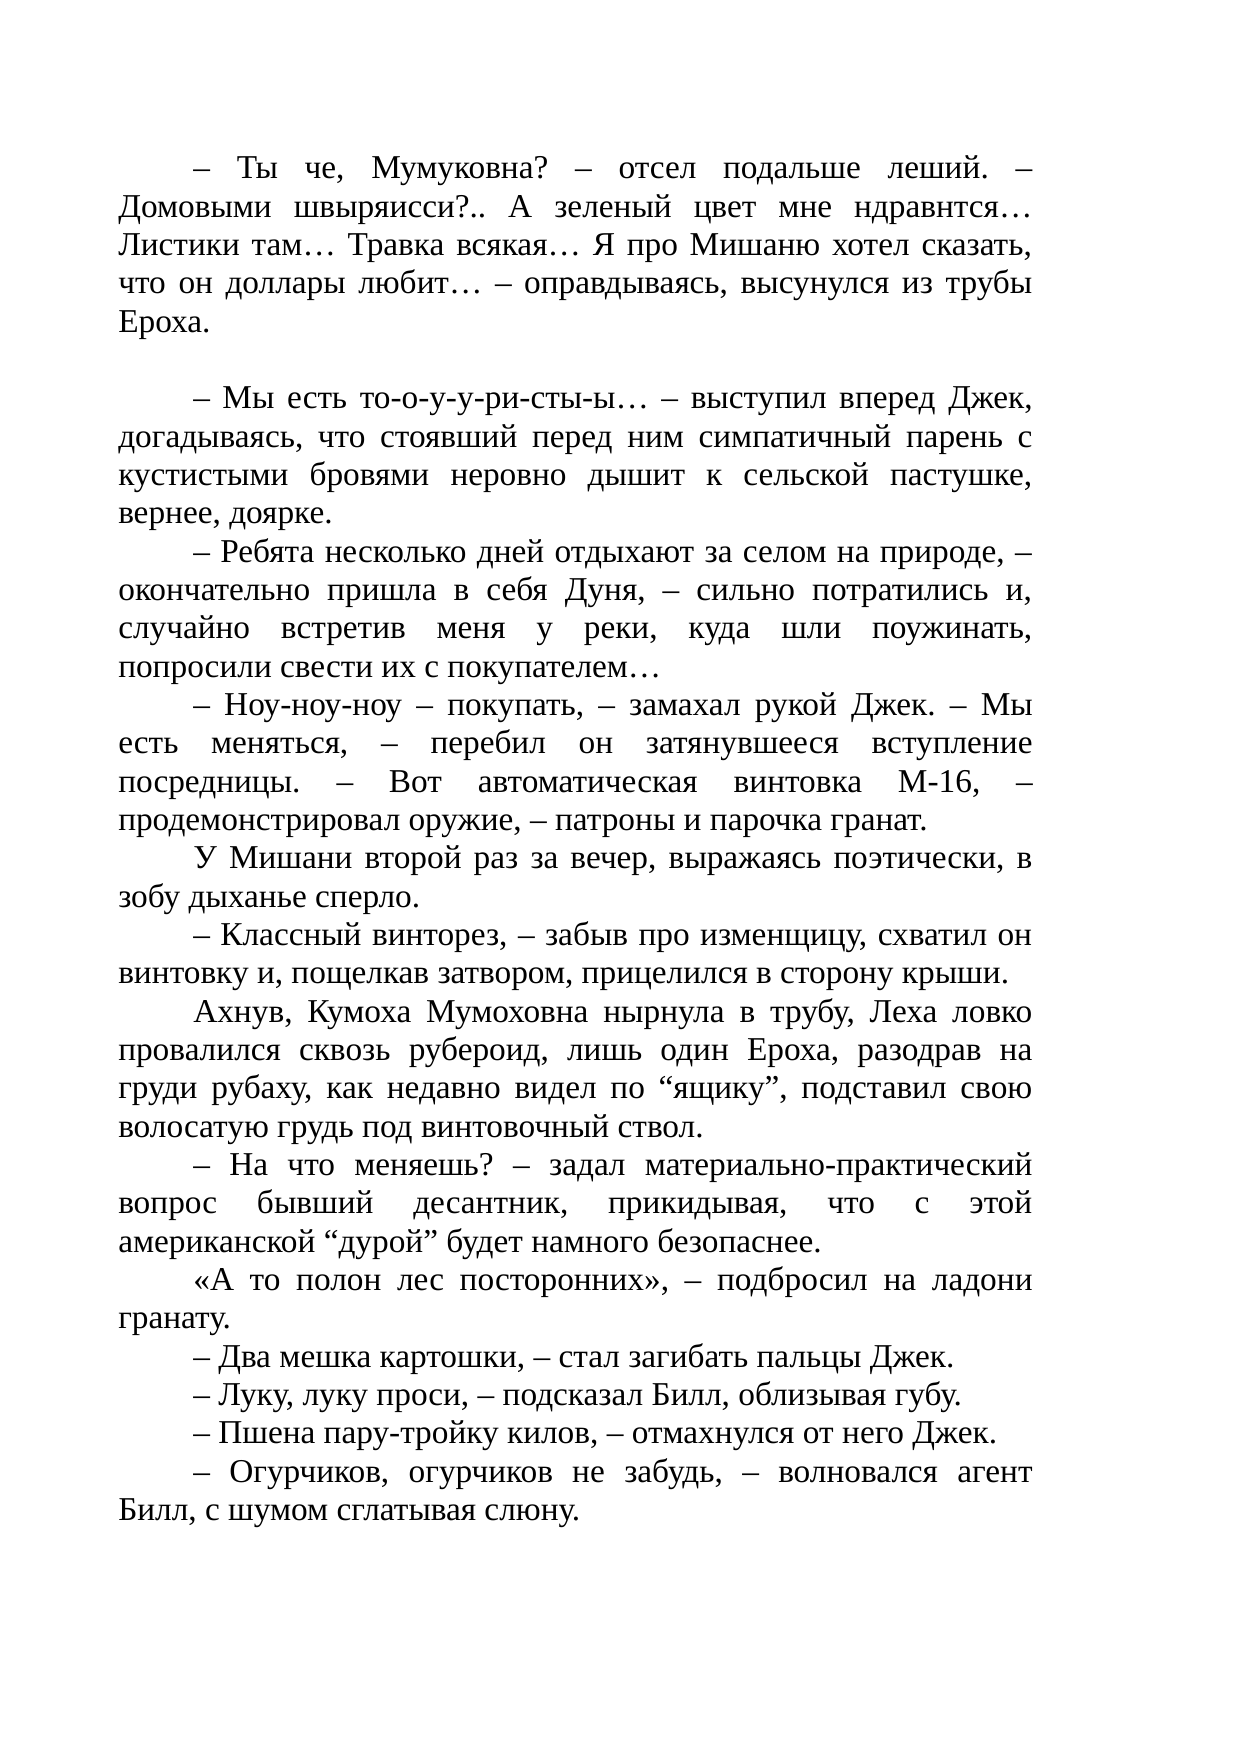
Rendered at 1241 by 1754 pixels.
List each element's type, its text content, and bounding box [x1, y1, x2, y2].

subtitle У Мишани второй раз за вечер, выражаясь поэтически, в зобу дыханье сперло. [118, 838, 1033, 914]
subtitle – Огурчиков, огурчиков не забудь, – волновался агент Билл, с шумом сглатывая слюну. [118, 1451, 1033, 1528]
subtitle – Ноу-ноу-ноу – покупать, – замахал рукой Джек. – Мы есть меняться, – перебил он затянувшееся вступление посредницы. – Вот автоматическая винтовка М-16, – продемонстрировал оружие, – патроны и парочка гранат. [118, 684, 1033, 838]
subtitle «А то полон лес посторонних», – подбросил на ладони гранату. [118, 1259, 1033, 1336]
subtitle – Классный винторез, – забыв про изменщицу, схватил он винтовку и, пощелкав затвором, прицелился в сторону крыши. [118, 914, 1033, 991]
subtitle – Ты че, Мумуковна? – отсел подальше леший. – Домовыми швыряисси?.. А зеленый цвет мне ндравнтся… Листики там… Травка всякая… Я про Мишаню хотел сказать, что он доллары любит… – оправдываясь, высунулся из трубы Ероха. [118, 148, 1033, 339]
subtitle – Два мешка картошки, – стал загибать пальцы Джек. [118, 1336, 1033, 1374]
subtitle – Ребята несколько дней отдыхают за селом на природе, – окончательно пришла в себя Дуня, – сильно потратились и, случайно встретив меня у реки, куда шли поужинать, попросили свести их с покупателем… [118, 531, 1033, 684]
subtitle – На что меняешь? – задал материально-практический вопрос бывший десантник, прикидывая, что с этой американской “дурой” будет намного безопаснее. [118, 1144, 1033, 1259]
subtitle – Луку, луку проси, – подсказал Билл, облизывая губу. [118, 1374, 1033, 1413]
subtitle – Пшена пару-тройку килов, – отмахнулся от него Джек. [118, 1413, 1033, 1451]
subtitle Ахнув, Кумоха Мумоховна нырнула в трубу, Леха ловко провалился сквозь рубероид, лишь один Ероха, разодрав на груди рубаху, как недавно видел по “ящику”, подставил свою волосатую грудь под винтовочный ствол. [118, 991, 1033, 1144]
subtitle – Мы есть то-о-у-у-ри-сты-ы… – выступил вперед Джек, догадываясь, что стоявший перед ним симпатичный парень с кустистыми бровями неровно дышит к сельской пастушке, вернее, доярке. [118, 378, 1033, 531]
